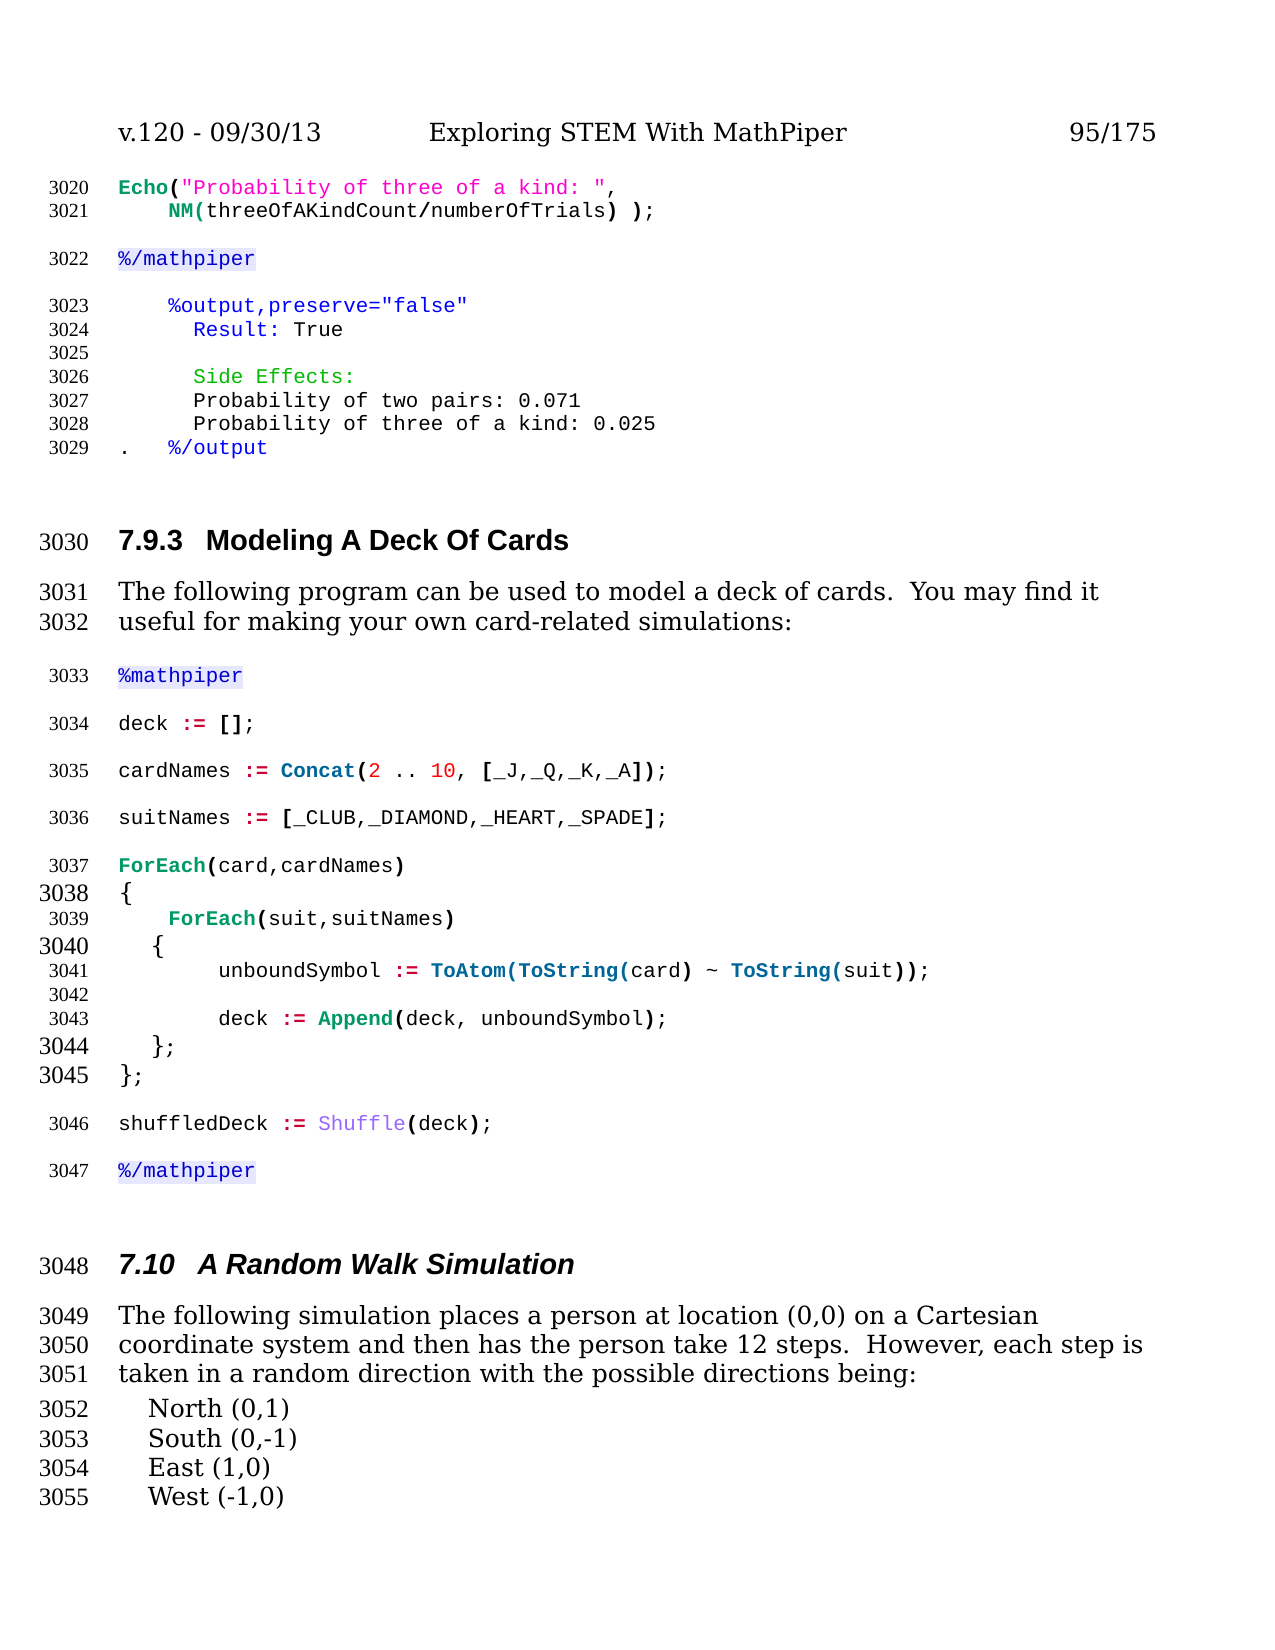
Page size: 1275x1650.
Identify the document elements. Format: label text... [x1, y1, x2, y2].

text ForEach(card,cardNames) [118, 855, 1157, 878]
text %/mathpiper [118, 1161, 1157, 1184]
text NM(threeOfAKindCount/numberOfTrials) ); [118, 200, 1157, 224]
text %mathpiper [118, 666, 1157, 689]
text North (0,1) [148, 1395, 1157, 1424]
text %output,preserve="false" [118, 295, 1157, 319]
text Side Effects: [118, 366, 1157, 389]
text South (0,-1) [148, 1424, 1157, 1453]
text Probability of two pairs: 0.071 [118, 389, 1157, 413]
text cardNames := Concat(2 .. 10, [_J,_Q,_K,_A]); [118, 760, 1157, 784]
text { [118, 878, 1157, 907]
text ForEach(suit,suitNames) [118, 907, 1157, 931]
subtitle A Random Walk Simulation [118, 1247, 1157, 1280]
text Echo("Probability of three of a kind: ", [118, 177, 1157, 200]
text deck := []; [118, 713, 1157, 736]
text suitNames := [_CLUB,_DIAMOND,_HEART,_SPADE]; [118, 807, 1157, 831]
text deck := Append(deck, unboundSymbol); [118, 1008, 1157, 1031]
text }; [118, 1031, 1157, 1060]
text shuffledDeck := Shuffle(deck); [118, 1113, 1157, 1137]
text %/mathpiper [118, 248, 1157, 271]
text West (-1,0) [148, 1482, 1157, 1511]
text . %/output [118, 437, 1157, 461]
text East (1,0) [148, 1453, 1157, 1482]
text }; [118, 1060, 1157, 1089]
subtitle Modeling A Deck Of Cards [118, 523, 1157, 557]
text Result: True [118, 319, 1157, 342]
text { [118, 931, 1157, 960]
text The following program can be used to model a deck of cards. You may find it useful for making your own card-related simulations: [118, 577, 1157, 636]
text unboundSymbol := ToAtom(ToString(card) ~ ToString(suit)); [118, 960, 1157, 984]
text Probability of three of a kind: 0.025 [118, 413, 1157, 437]
text The following simulation places a person at location (0,0) on a Cartesian coordinate system and then has the person take 12 steps. However, each step is taken in a random direction with the possible directions being: [118, 1301, 1157, 1389]
